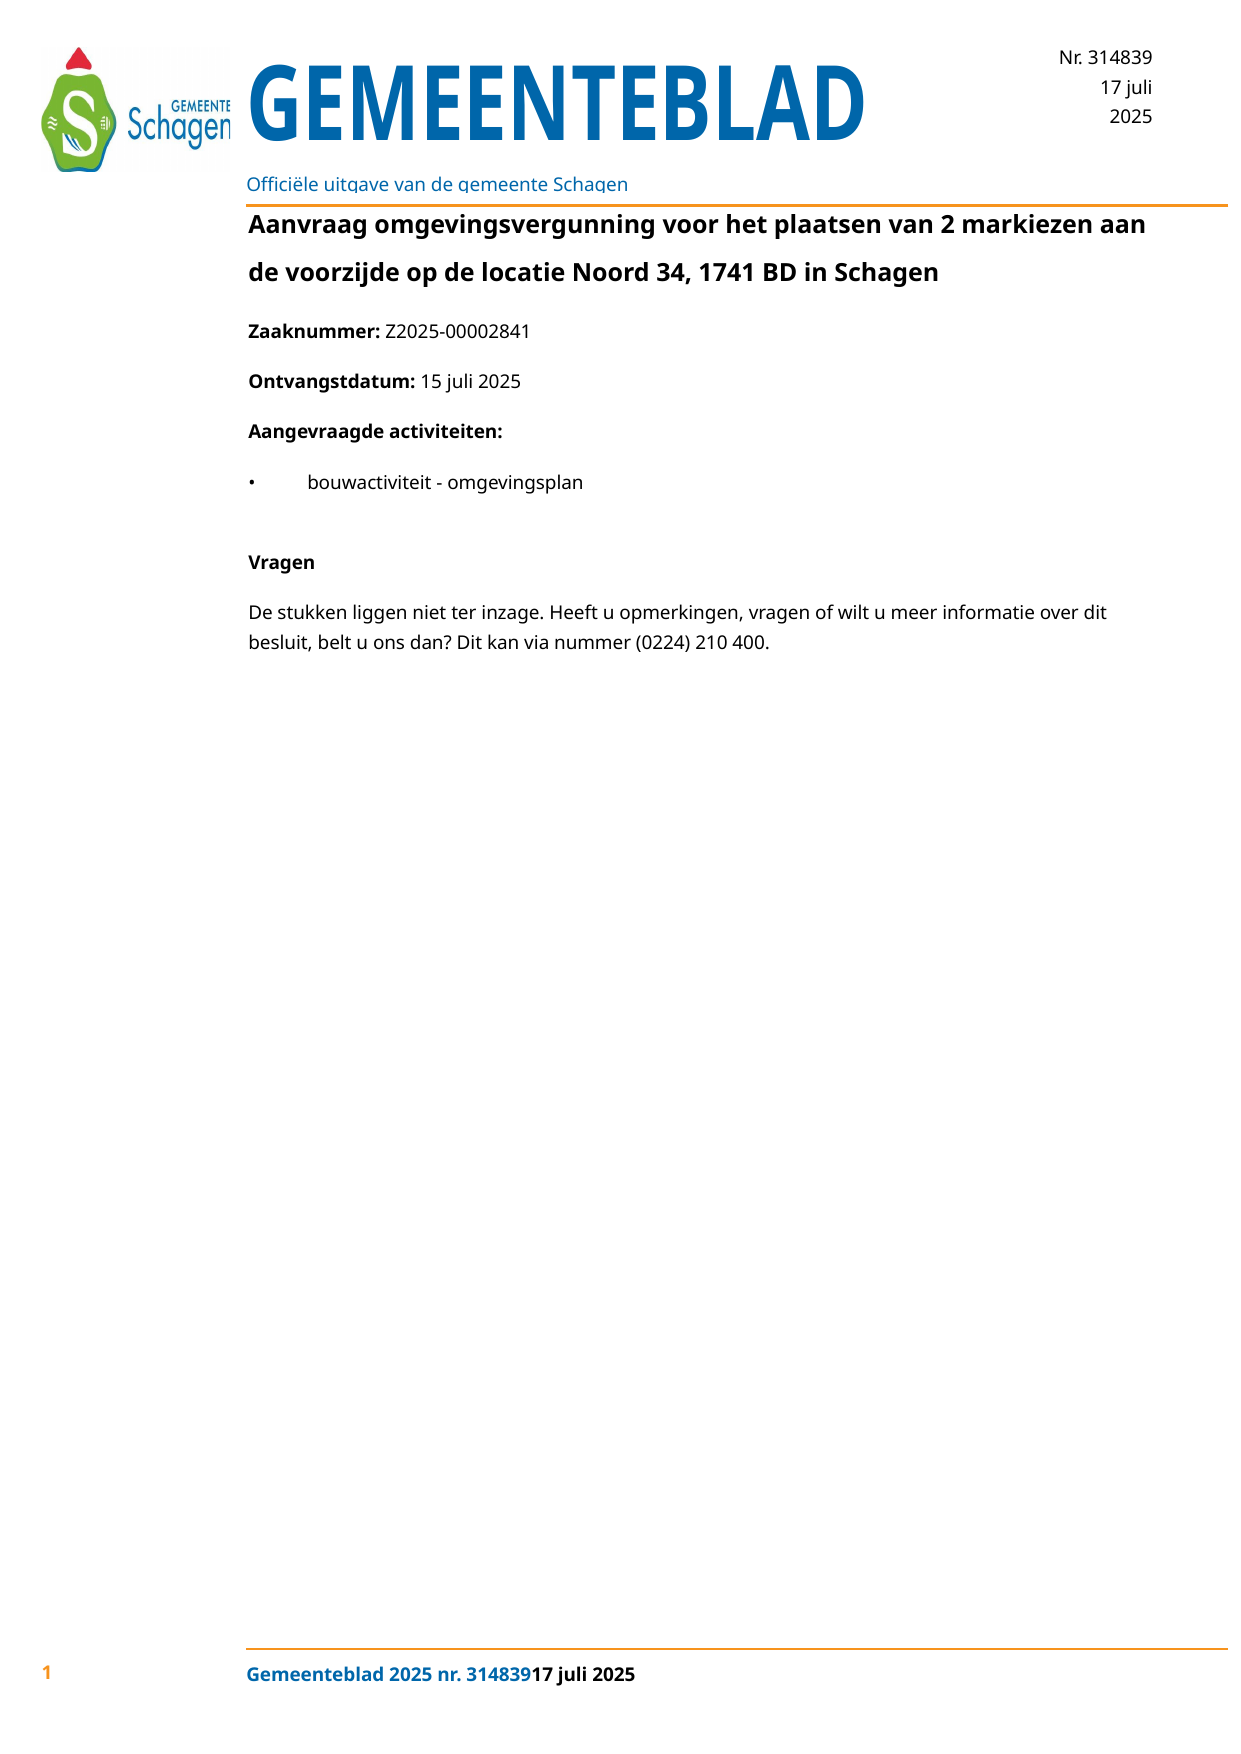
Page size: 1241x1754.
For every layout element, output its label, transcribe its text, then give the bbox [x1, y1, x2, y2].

text De stukken liggen niet ter inzage. Heeft u opmerkingen, vragen of wilt u meer informatie over dit besluit, belt u ons dan? Dit kan via nummer (0224) 210 400. [248, 599, 1152, 655]
text Zaaknummer: Z2025-00002841 [248, 318, 1152, 344]
list bouwactiviteit - omgevingsplan [248, 469, 1152, 495]
text Aangevraagde activiteiten: [248, 419, 1152, 444]
text Aanvraag omgevingsvergunning voor het plaatsen van 2 markiezen aan de voorzijde op de locatie Noord 34, 1741 BD in Schagen [248, 207, 1152, 288]
text Ontvangstdatum: 15 juli 2025 [248, 368, 1152, 394]
picture [41, 47, 231, 172]
text Vragen [248, 549, 1152, 575]
